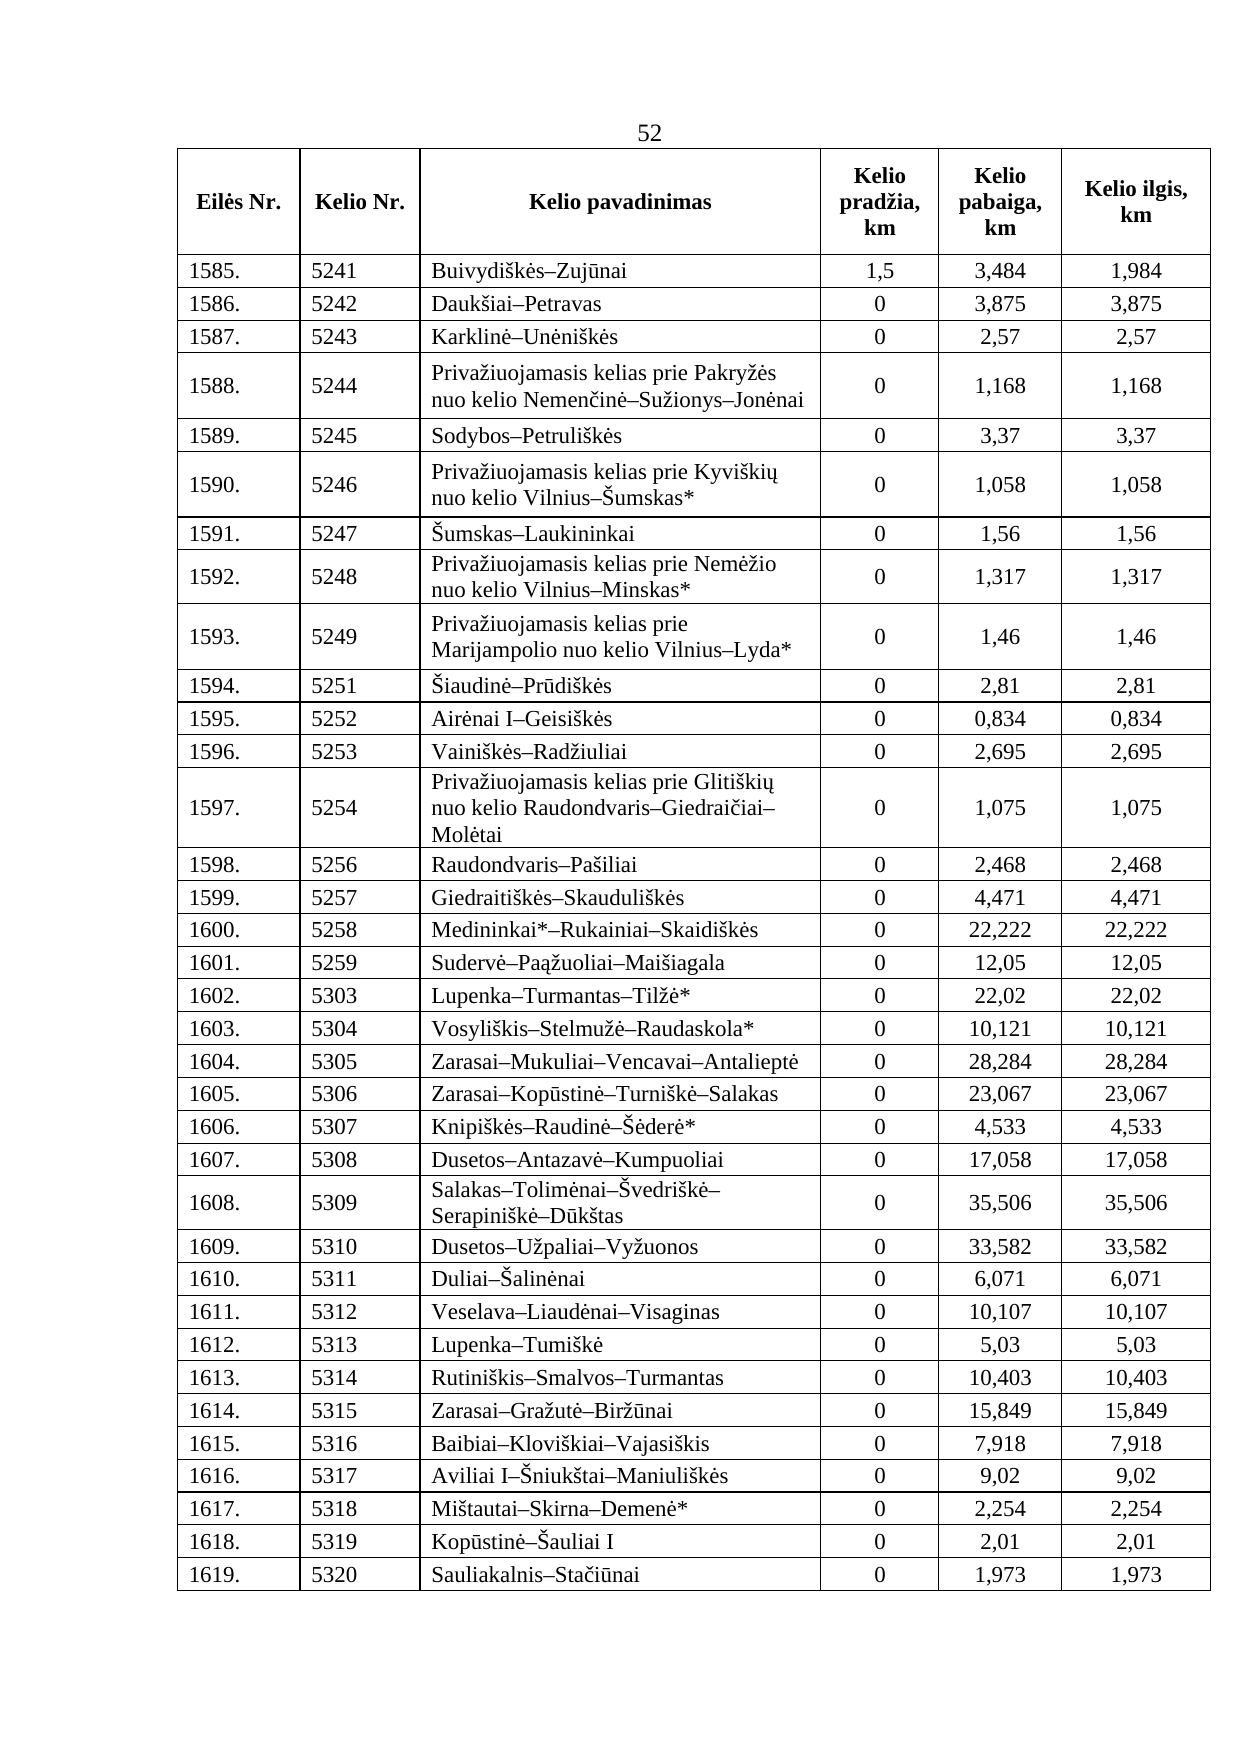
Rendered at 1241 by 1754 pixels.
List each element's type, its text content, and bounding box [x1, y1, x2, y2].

table_cell 1,168 [939, 353, 1061, 418]
table_cell 5254 [301, 768, 419, 847]
table_cell 28,284 [1062, 1045, 1210, 1077]
table_cell 33,582 [1062, 1230, 1210, 1262]
table_cell 5314 [301, 1361, 419, 1393]
table_cell 1586. [178, 288, 299, 319]
table_cell 5244 [301, 353, 419, 418]
table_cell 12,05 [939, 947, 1061, 978]
table_header Eilės Nr. [178, 149, 299, 254]
table_cell 5,03 [1062, 1329, 1210, 1360]
table_cell 0 [821, 735, 938, 767]
table_cell Veselava–Liaudėnai–Visaginas [421, 1296, 820, 1327]
table_cell 0 [821, 1012, 938, 1044]
table_cell Knipiškės–Raudinė–Šėderė* [421, 1111, 820, 1142]
table_cell 10,121 [1062, 1012, 1210, 1044]
table_cell 0 [821, 321, 938, 352]
table_cell 1611. [178, 1296, 299, 1327]
table_cell 0 [821, 1361, 938, 1393]
table_cell 3,875 [1062, 288, 1210, 319]
table_cell 5320 [301, 1558, 419, 1590]
table_cell 0 [821, 604, 938, 668]
table_cell 1601. [178, 947, 299, 978]
table_cell 7,918 [1062, 1427, 1210, 1459]
table_cell Dusetos–Antazavė–Kumpuoliai [421, 1144, 820, 1175]
table_cell 1597. [178, 768, 299, 847]
table_cell 10,107 [939, 1296, 1061, 1327]
table_cell 1599. [178, 881, 299, 913]
table_cell 1,075 [1062, 768, 1210, 847]
table_cell 5248 [301, 550, 419, 603]
table_cell Šiaudinė–Prūdiškės [421, 670, 820, 701]
table_cell 1600. [178, 914, 299, 946]
table_cell Duliai–Šalinėnai [421, 1263, 820, 1294]
table_cell Raudondvaris–Pašiliai [421, 848, 820, 880]
table_cell Daukšiai–Petravas [421, 288, 820, 319]
table_cell 1594. [178, 670, 299, 701]
table_cell 2,01 [1062, 1525, 1210, 1557]
table_cell 5315 [301, 1394, 419, 1426]
table_cell Privažiuojamasis kelias prie Pakryžės nuo kelio Nemenčinė–Sužionys–Jonėnai [421, 353, 820, 418]
table_cell 0,834 [1062, 703, 1210, 734]
table_cell 28,284 [939, 1045, 1061, 1077]
table_cell 5243 [301, 321, 419, 352]
table_cell 1602. [178, 979, 299, 1011]
table_cell 5307 [301, 1111, 419, 1142]
table_cell 5252 [301, 703, 419, 734]
table_cell 35,506 [1062, 1176, 1210, 1229]
table_cell 1,168 [1062, 353, 1210, 418]
table_cell 5304 [301, 1012, 419, 1044]
table_cell 0,834 [939, 703, 1061, 734]
table_cell 23,067 [1062, 1078, 1210, 1109]
table_cell Vosyliškis–Stelmužė–Raudaskola* [421, 1012, 820, 1044]
table_cell 4,471 [939, 881, 1061, 913]
table_cell Dusetos–Užpaliai–Vyžuonos [421, 1230, 820, 1262]
table_cell Zarasai–Mukuliai–Vencavai–Antalieptė [421, 1045, 820, 1077]
table_cell 0 [821, 1045, 938, 1077]
table_header Kelio pabaiga, km [939, 149, 1061, 254]
table_cell 0 [821, 353, 938, 418]
table_cell 1,317 [939, 550, 1061, 603]
table_cell 2,254 [1062, 1493, 1210, 1524]
table_cell Lupenka–Turmantas–Tilžė* [421, 979, 820, 1011]
table_cell 0 [821, 550, 938, 603]
table_cell 1585. [178, 255, 299, 287]
table_cell 2,81 [939, 670, 1061, 701]
table_cell 1619. [178, 1558, 299, 1590]
table_cell Sudervė–Paąžuoliai–Maišiagala [421, 947, 820, 978]
table_cell 5308 [301, 1144, 419, 1175]
table_cell 0 [821, 703, 938, 734]
table_cell 5316 [301, 1427, 419, 1459]
table_cell 15,849 [939, 1394, 1061, 1426]
table_cell 5310 [301, 1230, 419, 1262]
table_cell 1615. [178, 1427, 299, 1459]
table_cell 5241 [301, 255, 419, 287]
table_cell 5318 [301, 1493, 419, 1524]
table_cell 0 [821, 1230, 938, 1262]
table_header Kelio Nr. [301, 149, 419, 254]
table_cell Buivydiškės–Zujūnai [421, 255, 820, 287]
table_cell 2,468 [1062, 848, 1210, 880]
table_cell 0 [821, 452, 938, 516]
table_cell 2,468 [939, 848, 1061, 880]
table_cell 1618. [178, 1525, 299, 1557]
table_cell 17,058 [1062, 1144, 1210, 1175]
table_cell 0 [821, 1329, 938, 1360]
table_cell 0 [821, 1078, 938, 1109]
table_cell 10,121 [939, 1012, 1061, 1044]
table_cell Kopūstinė–Šauliai I [421, 1525, 820, 1557]
table_cell 5312 [301, 1296, 419, 1327]
table_cell Baibiai–Kloviškiai–Vajasiškis [421, 1427, 820, 1459]
table_cell 1598. [178, 848, 299, 880]
table_cell 5256 [301, 848, 419, 880]
table_cell Sauliakalnis–Stačiūnai [421, 1558, 820, 1590]
table_cell 0 [821, 1460, 938, 1491]
table_cell 0 [821, 518, 938, 549]
table_cell 33,582 [939, 1230, 1061, 1262]
table_cell 5251 [301, 670, 419, 701]
table_cell 1,56 [1062, 518, 1210, 549]
table_cell 1,058 [1062, 452, 1210, 516]
table_cell 5,03 [939, 1329, 1061, 1360]
table_cell 5253 [301, 735, 419, 767]
table_cell 0 [821, 1394, 938, 1426]
table_cell 1604. [178, 1045, 299, 1077]
table_cell 1593. [178, 604, 299, 668]
table_cell 5249 [301, 604, 419, 668]
table_cell 0 [821, 1493, 938, 1524]
table_cell 0 [821, 1427, 938, 1459]
table_cell 0 [821, 979, 938, 1011]
table_cell 1,56 [939, 518, 1061, 549]
table_cell 5246 [301, 452, 419, 516]
table_cell 0 [821, 848, 938, 880]
table_cell 5317 [301, 1460, 419, 1491]
table_cell 0 [821, 881, 938, 913]
table_cell 22,02 [939, 979, 1061, 1011]
table_cell 1596. [178, 735, 299, 767]
table_cell 0 [821, 1525, 938, 1557]
table_cell 1,075 [939, 768, 1061, 847]
table_cell 1610. [178, 1263, 299, 1294]
table_cell Sodybos–Petruliškės [421, 419, 820, 451]
table_cell 1,317 [1062, 550, 1210, 603]
table_cell 2,57 [1062, 321, 1210, 352]
table_cell 5242 [301, 288, 419, 319]
table_cell 0 [821, 1558, 938, 1590]
table_cell 1613. [178, 1361, 299, 1393]
table_cell 3,37 [939, 419, 1061, 451]
table_cell 1,984 [1062, 255, 1210, 287]
table_cell 0 [821, 768, 938, 847]
table_cell Airėnai I–Geisiškės [421, 703, 820, 734]
table_cell Privažiuojamasis kelias prie Glitiškių nuo kelio Raudondvaris–Giedraičiai–Molėtai [421, 768, 820, 847]
table_cell 2,01 [939, 1525, 1061, 1557]
table_cell 1616. [178, 1460, 299, 1491]
table_cell 1587. [178, 321, 299, 352]
table_cell Giedraitiškės–Skauduliškės [421, 881, 820, 913]
table_cell Privažiuojamasis kelias prie Nemėžio nuo kelio Vilnius–Minskas* [421, 550, 820, 603]
table_cell 0 [821, 1111, 938, 1142]
table_cell 1617. [178, 1493, 299, 1524]
table_cell 9,02 [1062, 1460, 1210, 1491]
table_cell 5319 [301, 1525, 419, 1557]
table_cell 2,695 [939, 735, 1061, 767]
table_cell 5305 [301, 1045, 419, 1077]
table_cell 6,071 [939, 1263, 1061, 1294]
table_cell 1,46 [939, 604, 1061, 668]
table_cell 2,695 [1062, 735, 1210, 767]
table_cell 0 [821, 1176, 938, 1229]
table_cell 1,46 [1062, 604, 1210, 668]
table_cell 12,05 [1062, 947, 1210, 978]
table_cell 0 [821, 1296, 938, 1327]
table_cell Mištautai–Skirna–Demenė* [421, 1493, 820, 1524]
table_cell 1612. [178, 1329, 299, 1360]
table_cell Zarasai–Kopūstinė–Turniškė–Salakas [421, 1078, 820, 1109]
table_cell 10,403 [1062, 1361, 1210, 1393]
table_cell 1590. [178, 452, 299, 516]
table_cell 6,071 [1062, 1263, 1210, 1294]
table_cell 5309 [301, 1176, 419, 1229]
table_cell 9,02 [939, 1460, 1061, 1491]
table_cell 4,533 [939, 1111, 1061, 1142]
table_cell 2,254 [939, 1493, 1061, 1524]
table_cell 5303 [301, 979, 419, 1011]
table_cell 1589. [178, 419, 299, 451]
table_cell 1,973 [939, 1558, 1061, 1590]
table_cell 0 [821, 1263, 938, 1294]
table_cell 4,471 [1062, 881, 1210, 913]
table_cell Lupenka–Tumiškė [421, 1329, 820, 1360]
table_header Kelio ilgis, km [1062, 149, 1210, 254]
table_cell 0 [821, 914, 938, 946]
table_cell Zarasai–Gražutė–Biržūnai [421, 1394, 820, 1426]
table_cell 1607. [178, 1144, 299, 1175]
table_cell 3,875 [939, 288, 1061, 319]
table_cell 1588. [178, 353, 299, 418]
table_cell 1591. [178, 518, 299, 549]
table_cell 22,02 [1062, 979, 1210, 1011]
table_header Kelio pavadinimas [421, 149, 820, 254]
table_cell Aviliai I–Šniukštai–Maniuliškės [421, 1460, 820, 1491]
table_cell 1606. [178, 1111, 299, 1142]
table_cell Šumskas–Laukininkai [421, 518, 820, 549]
table_cell 17,058 [939, 1144, 1061, 1175]
table_cell 5313 [301, 1329, 419, 1360]
table_cell 1603. [178, 1012, 299, 1044]
table_cell 0 [821, 1144, 938, 1175]
table_cell 5258 [301, 914, 419, 946]
table_cell 3,484 [939, 255, 1061, 287]
table_cell 0 [821, 419, 938, 451]
table_cell 1608. [178, 1176, 299, 1229]
table_cell 2,81 [1062, 670, 1210, 701]
table_header Kelio pradžia, km [821, 149, 938, 254]
table_cell 5247 [301, 518, 419, 549]
table_cell 1595. [178, 703, 299, 734]
table_cell 15,849 [1062, 1394, 1210, 1426]
table_cell 5245 [301, 419, 419, 451]
table_cell 10,107 [1062, 1296, 1210, 1327]
table_cell 7,918 [939, 1427, 1061, 1459]
table_cell 5259 [301, 947, 419, 978]
table_cell Salakas–Tolimėnai–Švedriškė–Serapiniškė–Dūkštas [421, 1176, 820, 1229]
table_cell 0 [821, 288, 938, 319]
table_cell 23,067 [939, 1078, 1061, 1109]
table_cell 0 [821, 670, 938, 701]
table_cell 3,37 [1062, 419, 1210, 451]
table_cell Rutiniškis–Smalvos–Turmantas [421, 1361, 820, 1393]
table_cell Vainiškės–Radžiuliai [421, 735, 820, 767]
table_cell 5306 [301, 1078, 419, 1109]
table_cell Karklinė–Unėniškės [421, 321, 820, 352]
table_cell 5311 [301, 1263, 419, 1294]
table_cell Privažiuojamasis kelias prie Kyviškių nuo kelio Vilnius–Šumskas* [421, 452, 820, 516]
table_cell 1,973 [1062, 1558, 1210, 1590]
table_cell 1605. [178, 1078, 299, 1109]
table_cell 1,5 [821, 255, 938, 287]
table_cell 1,058 [939, 452, 1061, 516]
table_cell Medininkai*–Rukainiai–Skaidiškės [421, 914, 820, 946]
table_cell 5257 [301, 881, 419, 913]
table_cell 2,57 [939, 321, 1061, 352]
table_cell 0 [821, 947, 938, 978]
table_cell Privažiuojamasis kelias prie Marijampolio nuo kelio Vilnius–Lyda* [421, 604, 820, 668]
table_cell 10,403 [939, 1361, 1061, 1393]
table_cell 4,533 [1062, 1111, 1210, 1142]
table_cell 35,506 [939, 1176, 1061, 1229]
table_cell 1592. [178, 550, 299, 603]
table_cell 22,222 [1062, 914, 1210, 946]
table_cell 22,222 [939, 914, 1061, 946]
table_cell 1614. [178, 1394, 299, 1426]
table_cell 1609. [178, 1230, 299, 1262]
